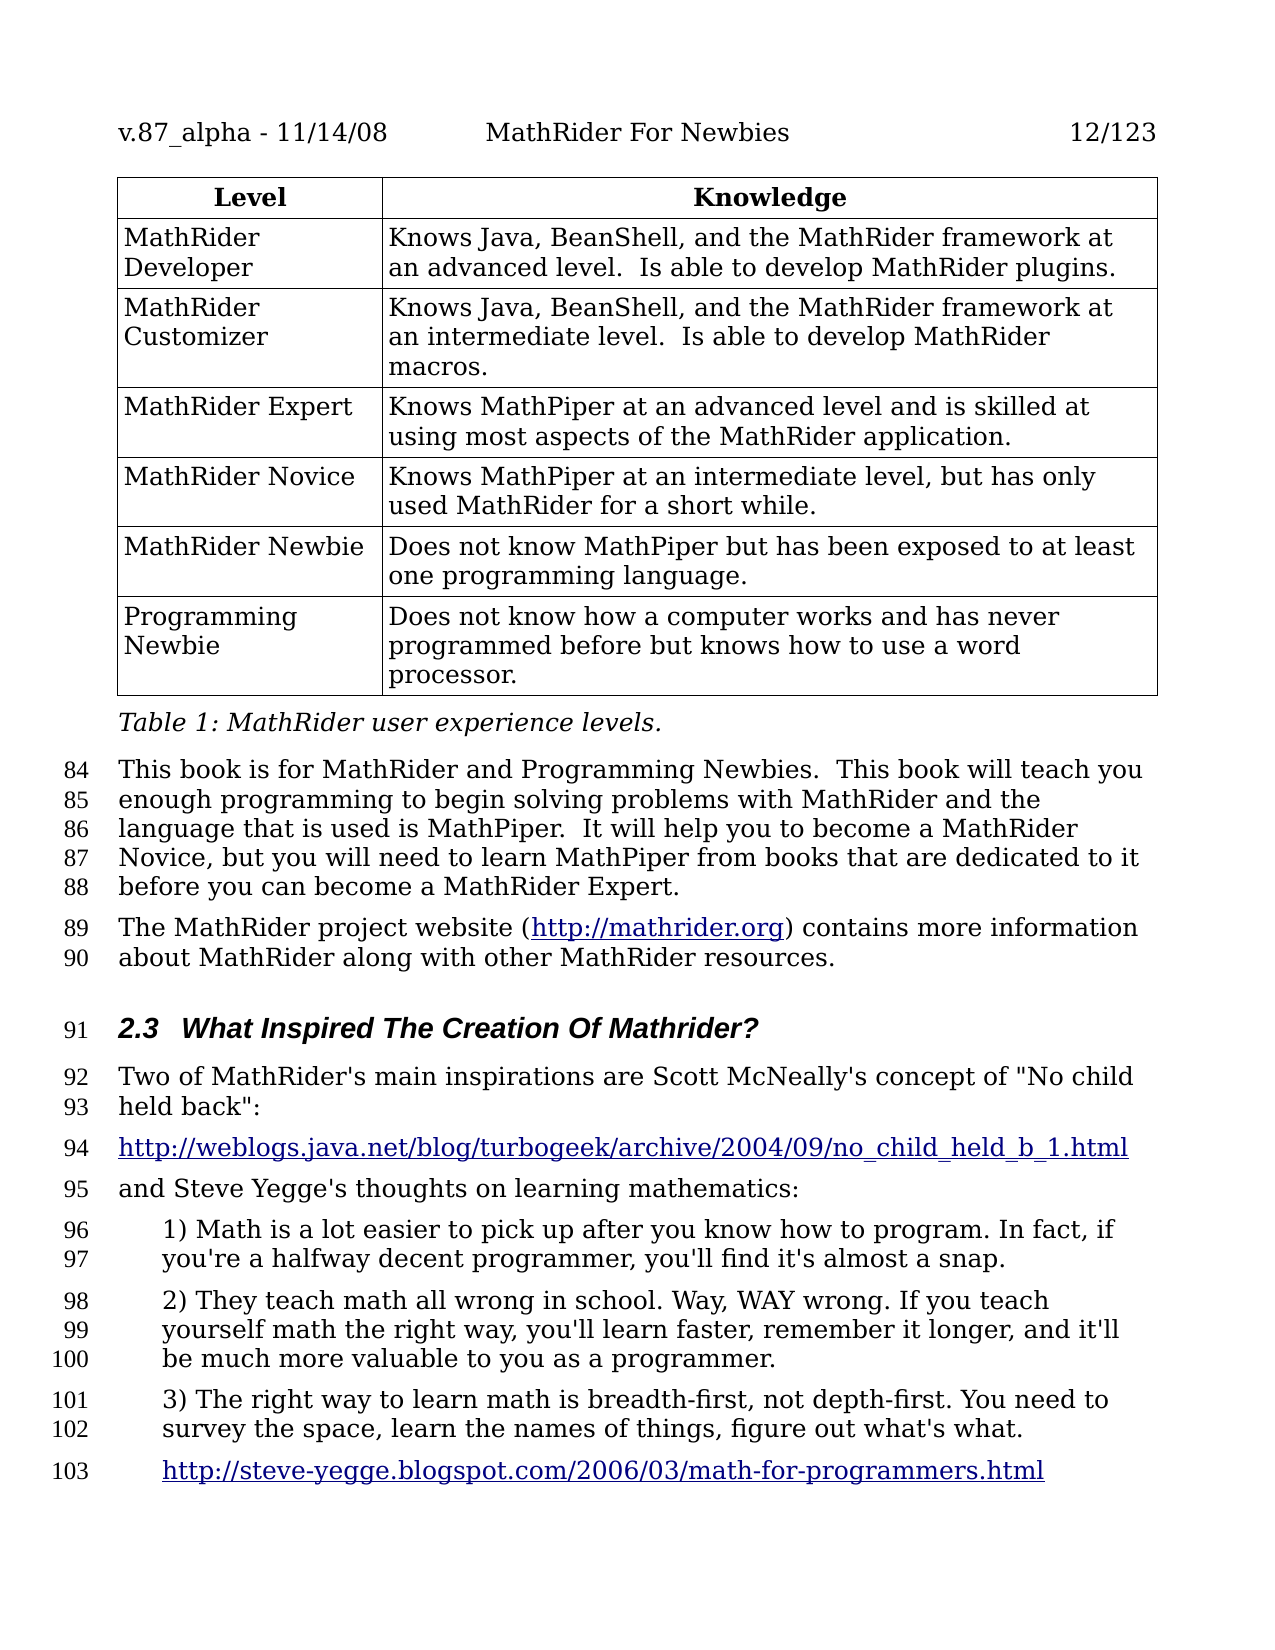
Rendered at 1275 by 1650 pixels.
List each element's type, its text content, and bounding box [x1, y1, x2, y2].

table_cell Knows Java, BeanShell, and the MathRider framework at an advanced level. Is able to develop MathRider plugins. [383, 219, 1157, 288]
text 1) Math is a lot easier to pick up after you know how to program. In fact, if you're a halfway decent programmer, you'll find it's almost a snap. [162, 1216, 1157, 1274]
text Table 1: MathRider user experience levels. [118, 708, 1157, 737]
text The MathRider project website (http://mathrider.org) contains more information about MathRider along with other MathRider resources. [118, 914, 1157, 972]
text Two of MathRider's main inspirations are Scott McNeally's concept of "No child held back": [118, 1063, 1157, 1121]
table_header Level [118, 178, 382, 218]
text http://weblogs.java.net/blog/turbogeek/archive/2004/09/no_child_held_b_1.html [118, 1133, 1157, 1162]
text 2) They teach math all wrong in school. Way, WAY wrong. If you teach yourself math the right way, you'll learn faster, remember it longer, and it'll be much more valuable to you as a programmer. [162, 1286, 1157, 1373]
table_cell Programming Newbie [118, 597, 382, 695]
table_header Knowledge [383, 178, 1157, 218]
table_cell Knows Java, BeanShell, and the MathRider framework at an intermediate level. Is able to develop MathRider macros. [383, 289, 1157, 387]
table_cell Does not know how a computer works and has never programmed before but knows how to use a word processor. [383, 597, 1157, 695]
subtitle What Inspired The Creation Of Mathrider? [118, 1011, 1157, 1044]
table_cell Knows MathPiper at an intermediate level, but has only used MathRider for a short while. [383, 458, 1157, 526]
table_cell MathRider Newbie [118, 527, 382, 596]
table_cell MathRider Expert [118, 388, 382, 457]
table_cell MathRider Novice [118, 458, 382, 526]
text http://steve-yegge.blogspot.com/2006/03/math-for-programmers.html [162, 1456, 1157, 1485]
text 3) The right way to learn math is breadth-first, not depth-first. You need to survey the space, learn the names of things, figure out what's what. [162, 1386, 1157, 1444]
table_cell MathRider Customizer [118, 289, 382, 387]
table_cell Knows MathPiper at an advanced level and is skilled at using most aspects of the MathRider application. [383, 388, 1157, 457]
text and Steve Yegge's thoughts on learning mathematics: [118, 1174, 1157, 1203]
table_cell MathRider Developer [118, 219, 382, 288]
text This book is for MathRider and Programming Newbies. This book will teach you enough programming to begin solving problems with MathRider and the language that is used is MathPiper. It will help you to become a MathRider Novice, but you will need to learn MathPiper from books that are dedicated to it before you can become a MathRider Expert. [118, 756, 1157, 902]
table_cell Does not know MathPiper but has been exposed to at least one programming language. [383, 527, 1157, 596]
